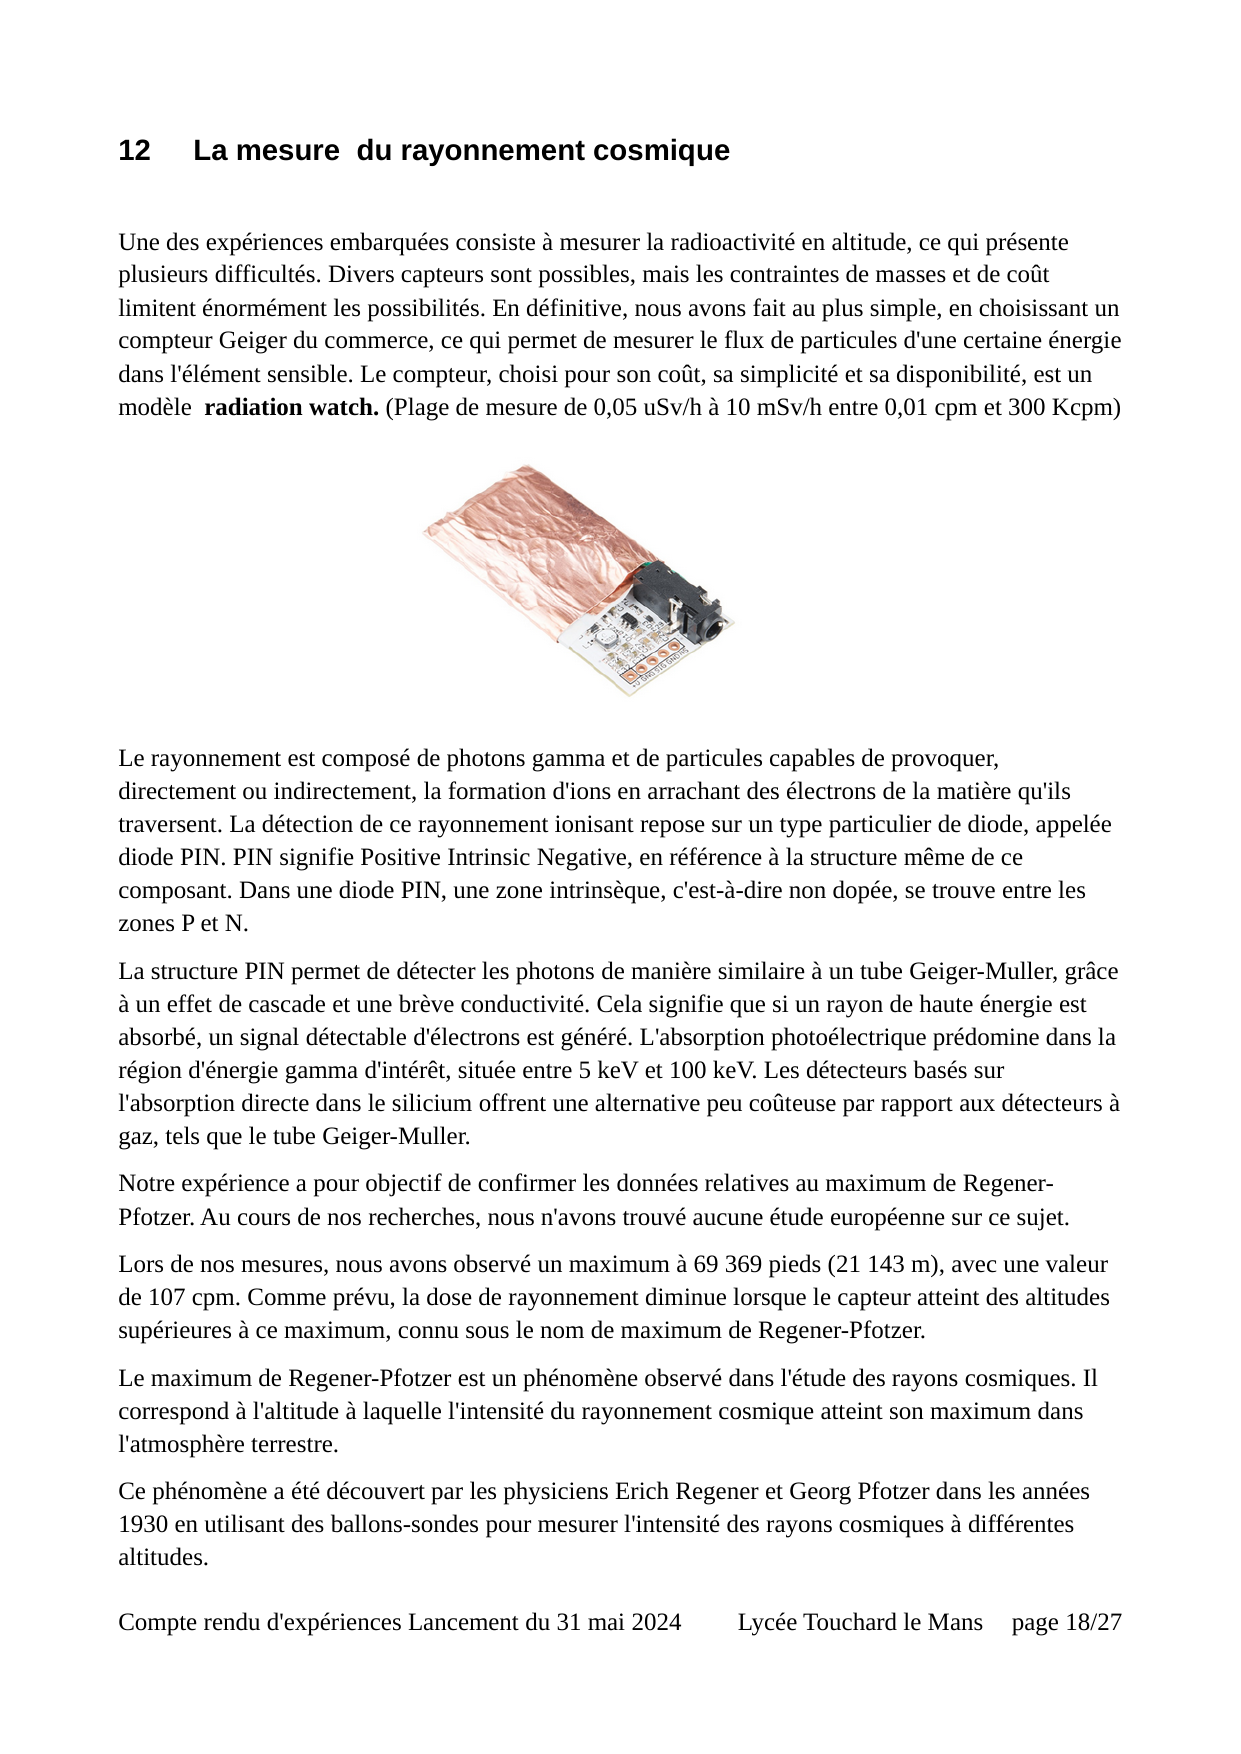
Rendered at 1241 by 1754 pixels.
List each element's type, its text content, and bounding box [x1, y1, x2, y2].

text Lors de nos mesures, nous avons observé un maximum à 69 369 pieds (21 143 m), avec une valeur de 107 cpm. Comme prévu, la dose de rayonnement diminue lorsque le capteur atteint des altitudes supérieures à ce maximum, connu sous le nom de maximum de Regener-Pfotzer. [118, 1249, 1122, 1344]
text Le maximum de Regener-Pfotzer est un phénomène observé dans l'étude des rayons cosmiques. Il correspond à l'altitude à laquelle l'intensité du rayonnement cosmique atteint son maximum dans l'atmosphère terrestre. [118, 1363, 1122, 1458]
text La structure PIN permet de détecter les photons de manière similaire à un tube Geiger-Muller, grâce à un effet de cascade et une brève conductivité. Cela signifie que si un rayon de haute énergie est absorbé, un signal détectable d'électrons est généré. L'absorption photoélectrique prédomine dans la région d'énergie gamma d'intérêt, située entre 5 keV et 100 keV. Les détecteurs basés sur l'absorption directe dans le silicium offrent une alternative peu coûteuse par rapport aux détecteurs à gaz, tels que le tube Geiger-Muller. [118, 956, 1122, 1150]
text Ce phénomène a été découvert par les physiciens Erich Regener et Georg Pfotzer dans les années 1930 en utilisant des ballons-sondes pour mesurer l'intensité des rayons cosmiques à différentes altitudes. [118, 1476, 1122, 1571]
text Une des expériences embarquées consiste à mesurer la radioactivité en altitude, ce qui présente plusieurs difficultés. Divers capteurs sont possibles, mais les contraintes de masses et de coût limitent énormément les possibilités. En définitive, nous avons fait au plus simple, en choisissant un compteur Geiger du commerce, ce qui permet de mesurer le flux de particules d'une certaine énergie dans l'élément sensible. Le compteur, choisi pour son coût, sa simplicité et sa disponibilité, est un modèle radiation watch. (Plage de mesure de 0,05 uSv/h à 10 mSv/h entre 0,01 cpm et 300 Kcpm) [118, 227, 1122, 420]
subtitle La mesure du rayonnement cosmique [118, 133, 1122, 166]
text Notre expérience a pour objectif de confirmer les données relatives au maximum de Regener-Pfotzer. Au cours de nos recherches, nous n'avons trouvé aucune étude européenne sur ce sujet. [118, 1168, 1122, 1230]
picture [379, 426, 787, 720]
text Le rayonnement est composé de photons gamma et de particules capables de provoquer, directement ou indirectement, la formation d'ions en arrachant des électrons de la matière qu'ils traversent. La détection de ce rayonnement ionisant repose sur un type particulier de diode, appelée diode PIN. PIN signifie Positive Intrinsic Negative, en référence à la structure même de ce composant. Dans une diode PIN, une zone intrinsèque, c'est-à-dire non dopée, se trouve entre les zones P et N. [118, 720, 1122, 937]
